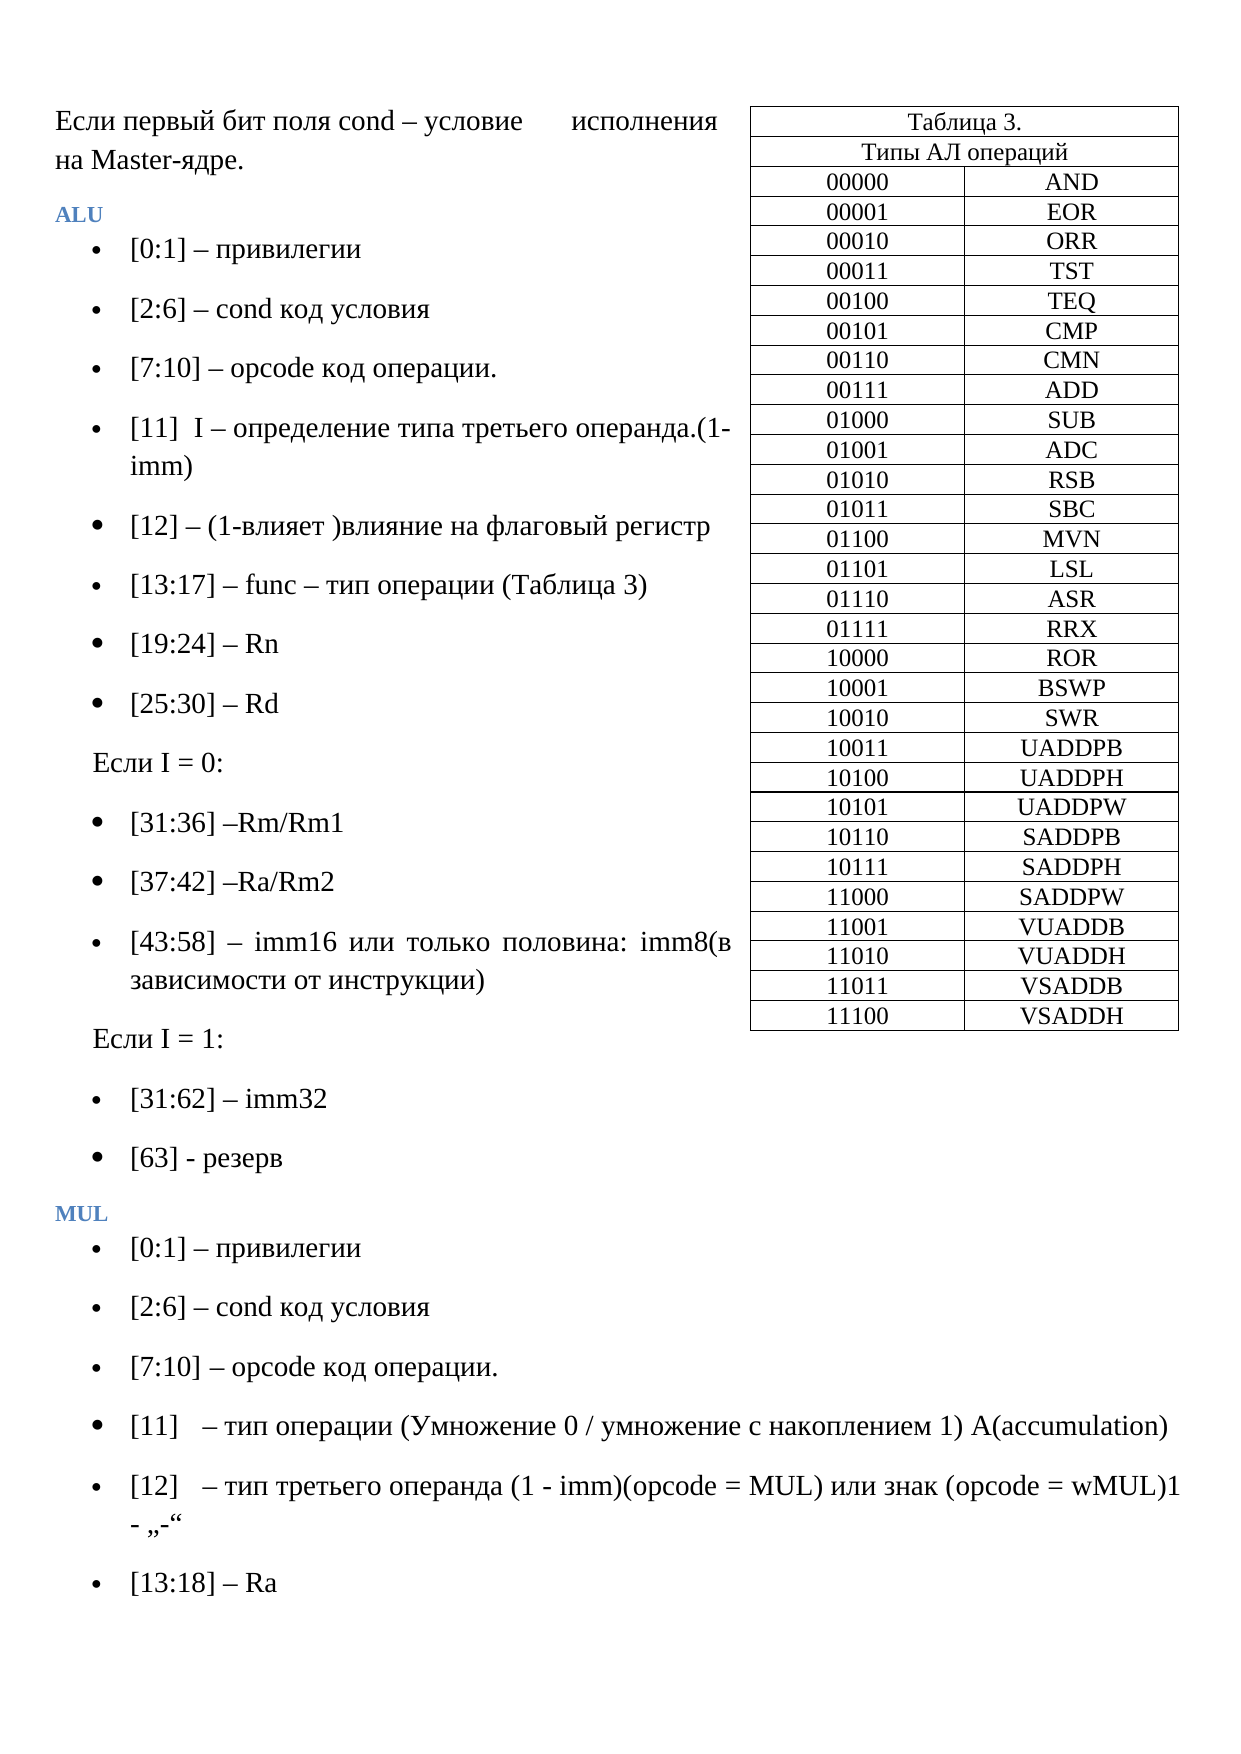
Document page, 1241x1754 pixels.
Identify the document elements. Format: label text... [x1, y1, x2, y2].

table_cell 11010 [751, 941, 964, 970]
table_cell VUADDH [965, 941, 1178, 970]
list [2:6] – cond код условия [92, 291, 750, 324]
table_cell 00111 [751, 375, 964, 404]
table_cell 00011 [751, 256, 964, 285]
table_cell 10100 [751, 763, 964, 791]
list [7:10] – opcode код операции. [92, 1349, 1181, 1382]
table_cell 11001 [751, 912, 964, 940]
table_cell EOR [965, 197, 1178, 225]
table_cell 10010 [751, 703, 964, 732]
table_cell 10001 [751, 673, 964, 702]
table_cell Типы АЛ операций [751, 137, 1178, 166]
table_cell VSADDH [965, 1001, 1178, 1030]
table_cell 10011 [751, 733, 964, 762]
list [0:1] – привилегии [92, 232, 750, 265]
table_cell CMN [965, 346, 1178, 374]
table_cell ADC [965, 435, 1178, 464]
list [2:6] – cond код условия [92, 1289, 1181, 1323]
text Если первый бит поля cond – условие исполнения на Master-ядре. [55, 103, 1181, 176]
table_cell 11000 [751, 882, 964, 911]
table_cell 10110 [751, 822, 964, 851]
table_cell 01010 [751, 465, 964, 493]
table_cell 00100 [751, 286, 964, 315]
list [31:62] – imm32 [92, 1081, 1181, 1114]
table_cell ROR [965, 644, 1178, 672]
table_cell SWR [965, 703, 1178, 732]
table_cell RSB [965, 465, 1178, 493]
table_cell SADDPW [965, 882, 1178, 911]
table_cell 00000 [751, 167, 964, 196]
table_cell 01001 [751, 435, 964, 464]
text Если I = 0: [92, 745, 750, 779]
table_cell ADD [965, 375, 1178, 404]
table_cell ORR [965, 226, 1178, 255]
table_header Таблица 3. [751, 107, 1178, 136]
table_cell 01111 [751, 614, 964, 642]
table_cell UADDPB [965, 733, 1178, 762]
table_cell ASR [965, 584, 1178, 613]
list [7:10] – opcode код операции. [92, 350, 750, 384]
table_cell TEQ [965, 286, 1178, 315]
table_cell SADDPH [965, 852, 1178, 881]
table_cell 10111 [751, 852, 964, 881]
table_cell TST [965, 256, 1178, 285]
subtitle MUL [55, 1200, 1181, 1226]
list [25:30] – Rd [92, 686, 750, 719]
table_cell BSWP [965, 673, 1178, 702]
table_cell 01011 [751, 495, 964, 523]
table_cell MVN [965, 524, 1178, 553]
subtitle ALU [55, 201, 750, 228]
table_cell SUB [965, 405, 1178, 434]
table_cell RRX [965, 614, 1178, 642]
table_cell UADDPW [965, 793, 1178, 821]
table_cell 01110 [751, 584, 964, 613]
list [12] – тип третьего операнда (1 - imm)(opcode = MUL) или знак (opcode = wMUL)1 - „-“ [92, 1468, 1181, 1540]
table_cell 00001 [751, 197, 964, 225]
table_cell UADDPH [965, 763, 1178, 791]
table_cell 10000 [751, 644, 964, 672]
table_cell VUADDB [965, 912, 1178, 940]
list [19:24] – Rn [92, 626, 750, 660]
table_cell 10101 [751, 793, 964, 821]
table_cell 01100 [751, 524, 964, 553]
table_cell 11011 [751, 971, 964, 1000]
table_cell SADDPB [965, 822, 1178, 851]
table_cell 11100 [751, 1001, 964, 1030]
list [11] I – определение типа третьего операнда.(1-imm) [92, 410, 750, 482]
table_cell 00010 [751, 226, 964, 255]
table_cell SBC [965, 495, 1178, 523]
list [12] – (1-влияет )влияние на флаговый регистр [92, 508, 750, 541]
table_cell 01101 [751, 554, 964, 583]
list [63] - резерв [92, 1140, 1181, 1174]
list [43:58] – imm16 или только половина: imm8(в зависимости от инструкции) [92, 924, 750, 996]
list [11] – тип операции (Умножение 0 / умножение с накоплением 1) A(accumulation) [92, 1408, 1181, 1442]
list [13:17] – func – тип операции (Таблица 3) [92, 567, 750, 601]
table_cell LSL [965, 554, 1178, 583]
table_cell AND [965, 167, 1178, 196]
table_cell 00101 [751, 316, 964, 344]
list [31:36] –Rm/Rm1 [92, 805, 750, 838]
table_cell 01000 [751, 405, 964, 434]
list [13:18] – Ra [92, 1566, 1181, 1599]
list [37:42] –Ra/Rm2 [92, 864, 750, 898]
list [0:1] – привилегии [92, 1230, 1181, 1264]
text Если I = 1: [92, 1022, 1181, 1055]
table_cell CMP [965, 316, 1178, 344]
table_cell VSADDB [965, 971, 1178, 1000]
table_cell 00110 [751, 346, 964, 374]
